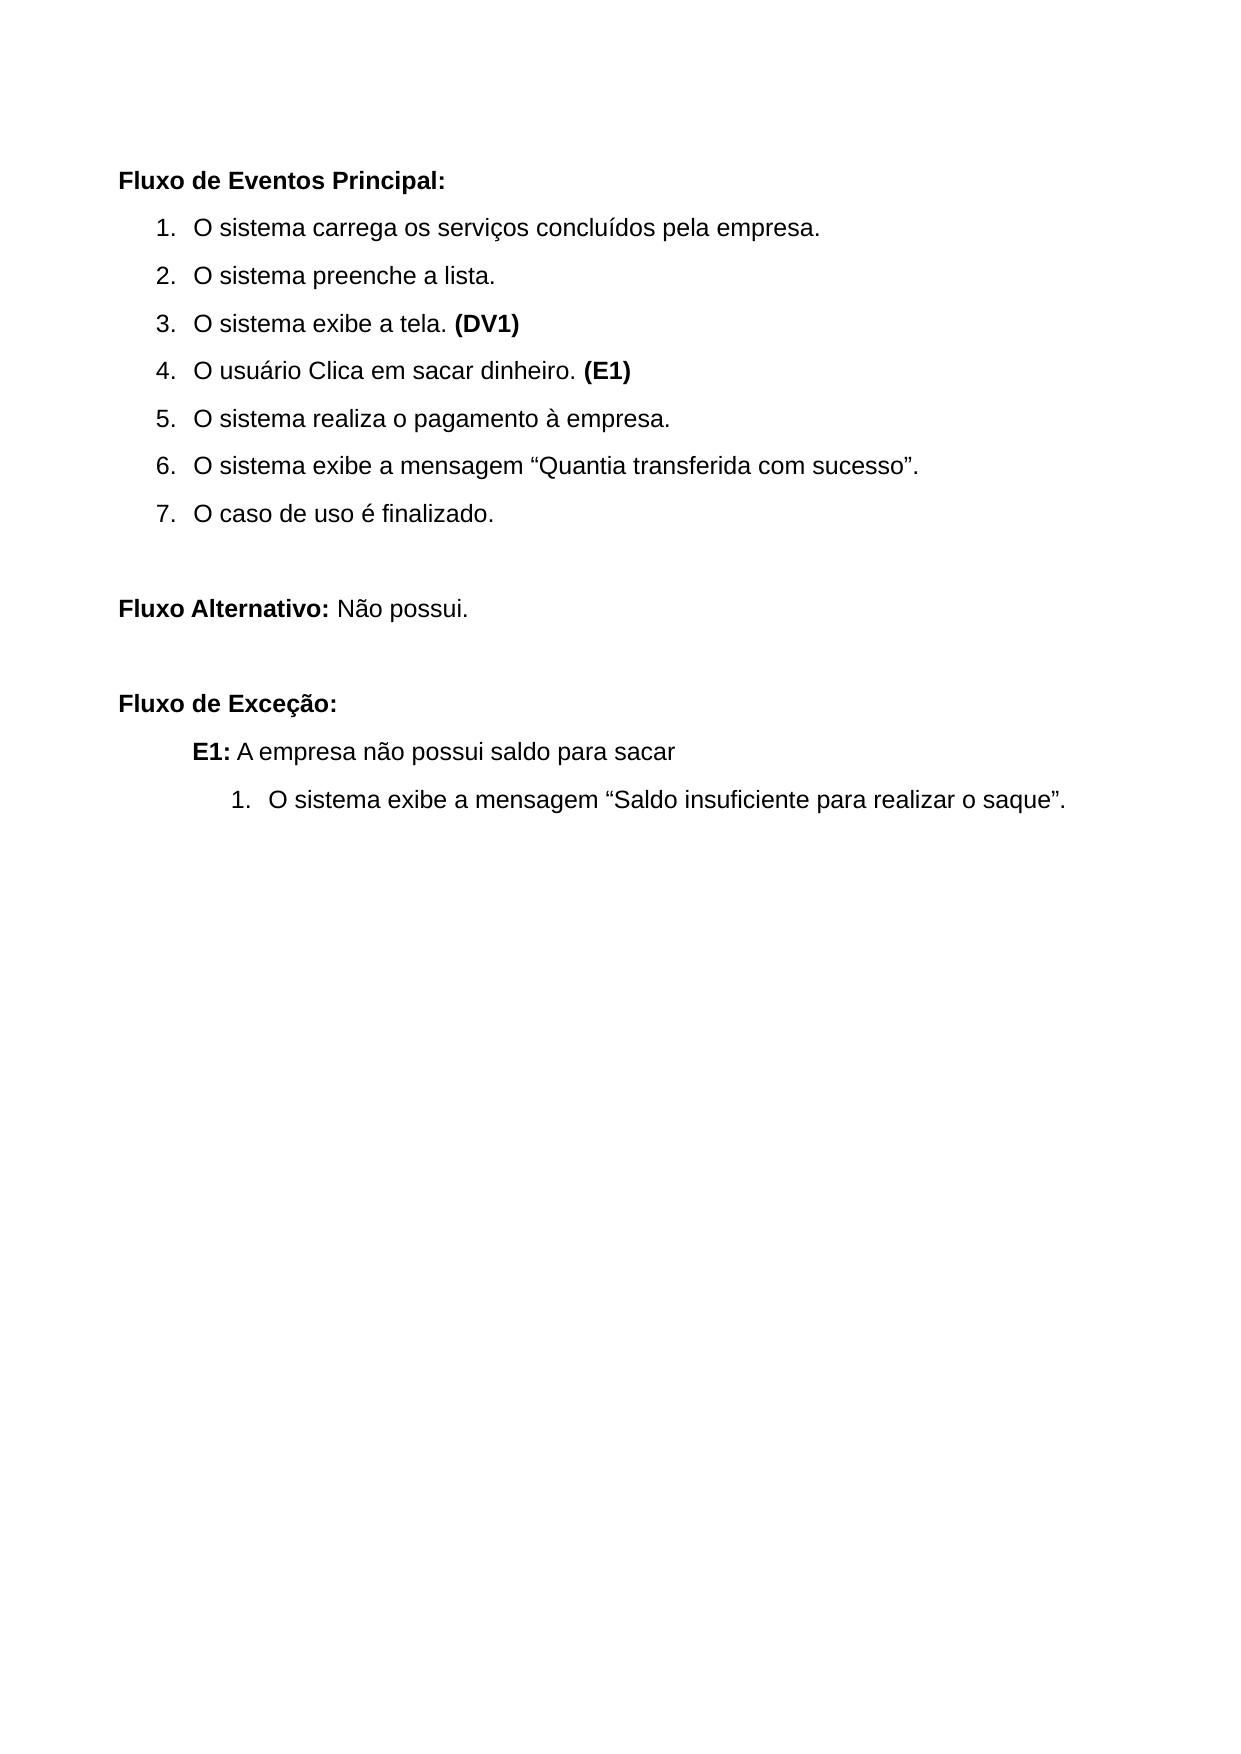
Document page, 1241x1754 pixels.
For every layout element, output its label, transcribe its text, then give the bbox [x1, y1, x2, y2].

list O usuário Clica em sacar dinheiro. (E1) [156, 356, 1122, 385]
list O sistema exibe a mensagem “Saldo insuficiente para realizar o saque”. [231, 784, 1122, 813]
list O sistema carrega os serviços concluídos pela empresa. [156, 213, 1122, 242]
list O caso de uso é finalizado. [156, 499, 1122, 528]
text Fluxo de Exceção: [118, 689, 1122, 718]
list O sistema preenche a lista. [156, 261, 1122, 290]
list O sistema exibe a tela. (DV1) [156, 308, 1122, 337]
list O sistema exibe a mensagem “Quantia transferida com sucesso”. [156, 451, 1122, 480]
text Fluxo de Eventos Principal: [118, 166, 1122, 194]
text Fluxo Alternativo: Não possui. [118, 594, 1122, 623]
text E1: A empresa não possui saldo para sacar [118, 737, 1122, 766]
list O sistema realiza o pagamento à empresa. [156, 404, 1122, 432]
